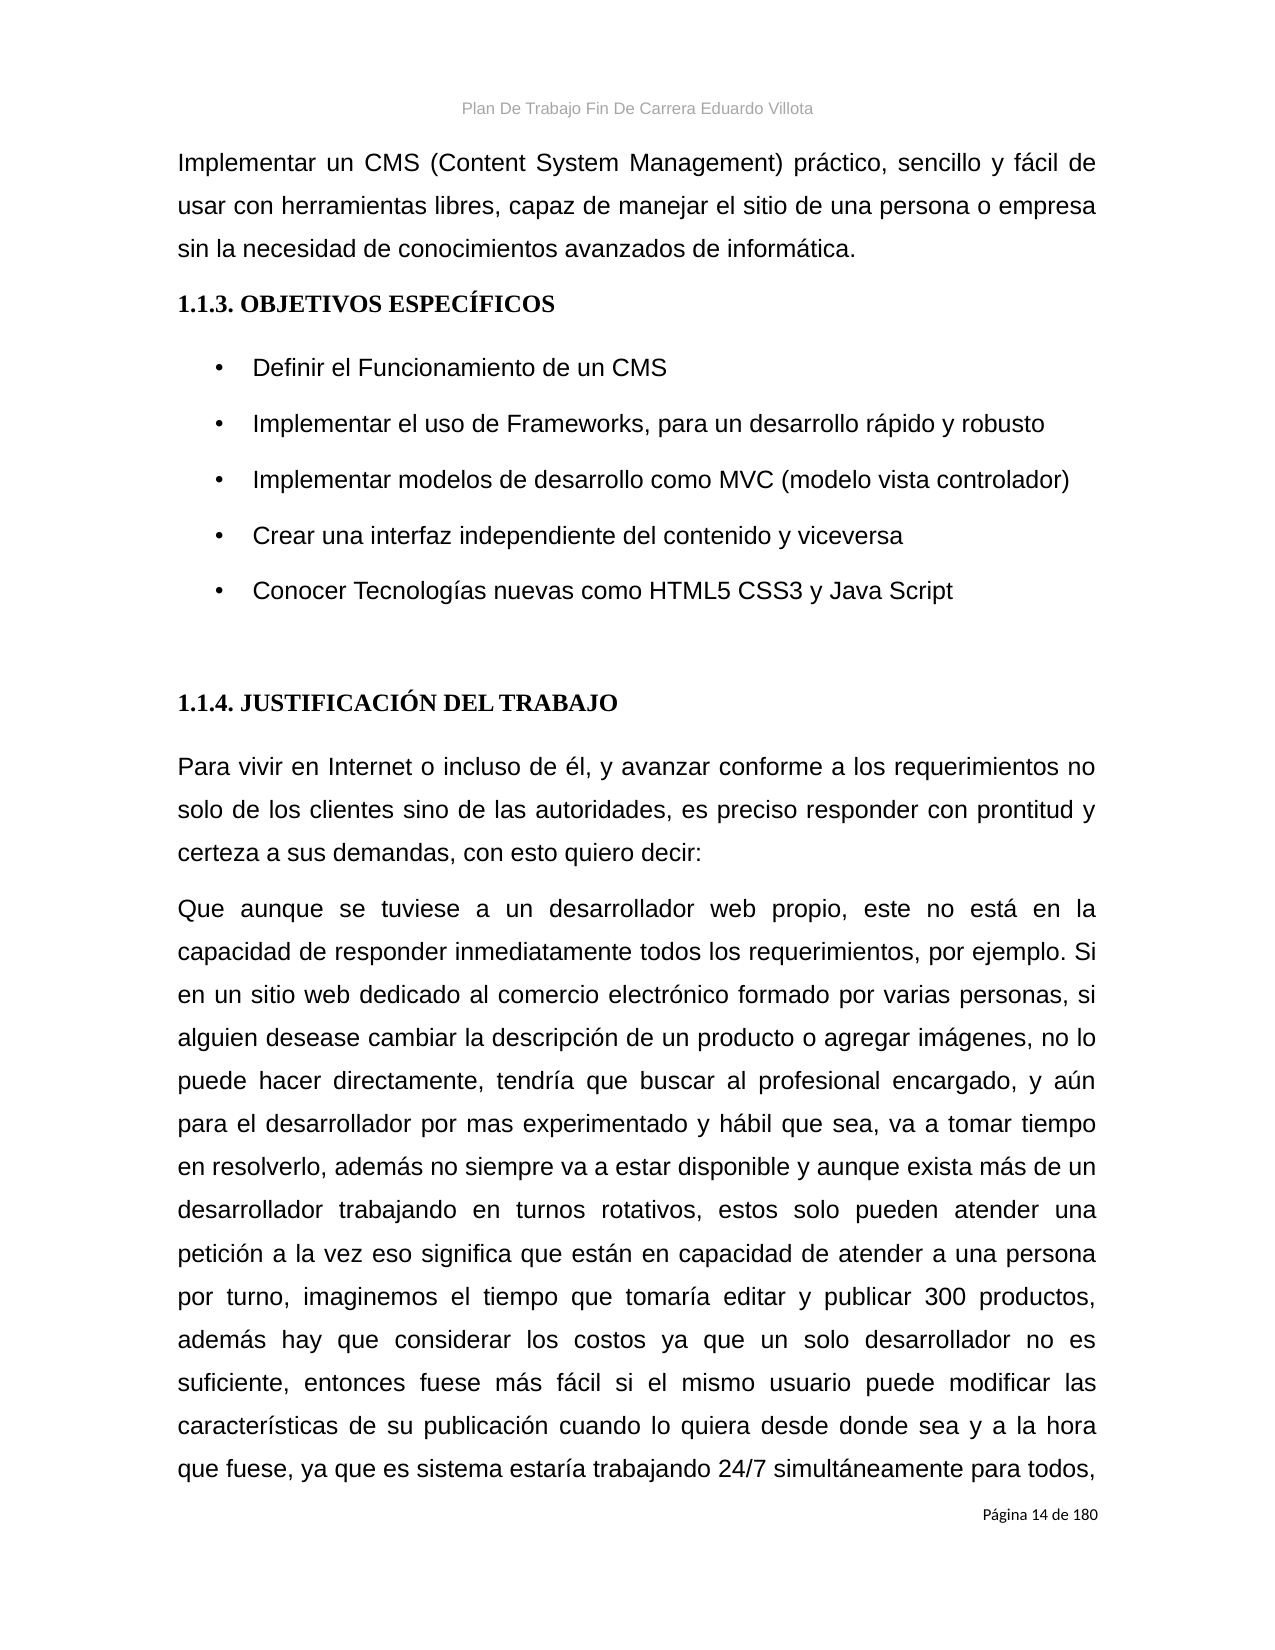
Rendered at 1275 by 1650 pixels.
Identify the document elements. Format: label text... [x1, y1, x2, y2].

list Crear una interfaz independiente del contenido y viceversa [215, 521, 1098, 549]
list Implementar modelos de desarrollo como MVC (modelo vista controlador) [215, 465, 1098, 494]
text 1.1.4. JUSTIFICACIÓN DEL TRABAJO [177, 688, 1098, 716]
text Que aunque se tuviese a un desarrollador web propio, este no está en la capacidad de responder inmediatamente todos los requerimientos, por ejemplo. Si en un sitio web dedicado al comercio electrónico formado por varias personas, si alguien desease cambiar la descripción de un producto o agregar imágenes, no lo puede hacer directamente, tendría que buscar al profesional encargado, y aún para el desarrollador por mas experimentado y hábil que sea, va a tomar tiempo en resolverlo, además no siempre va a estar disponible y aunque exista más de un desarrollador trabajando en turnos rotativos, estos solo pueden atender una petición a la vez eso significa que están en capacidad de atender a una persona por turno, imaginemos el tiempo que tomaría editar y publicar 300 productos, además hay que considerar los costos ya que un solo desarrollador no es suficiente, entonces fuese más fácil si el mismo usuario puede modificar las características de su publicación cuando lo quiera desde donde sea y a la hora que fuese, ya que es sistema estaría trabajando 24/7 simultáneamente para todos, [177, 893, 1098, 1483]
list Implementar el uso de Frameworks, para un desarrollo rápido y robusto [215, 409, 1098, 438]
text 1.1.3. OBJETIVOS ESPECÍFICOS [177, 289, 1098, 318]
text Implementar un CMS (Content System Management) práctico, sencillo y fácil de usar con herramientas libres, capaz de manejar el sitio de una persona o empresa sin la necesidad de conocimientos avanzados de informática. [177, 148, 1098, 263]
list Definir el Funcionamiento de un CMS [215, 353, 1098, 382]
text Para vivir en Internet o incluso de él, y avanzar conforme a los requerimientos no solo de los clientes sino de las autoridades, es preciso responder con prontitud y certeza a sus demandas, con esto quiero decir: [177, 752, 1098, 867]
list Conocer Tecnologías nuevas como HTML5 CSS3 y Java Script [215, 576, 1098, 605]
